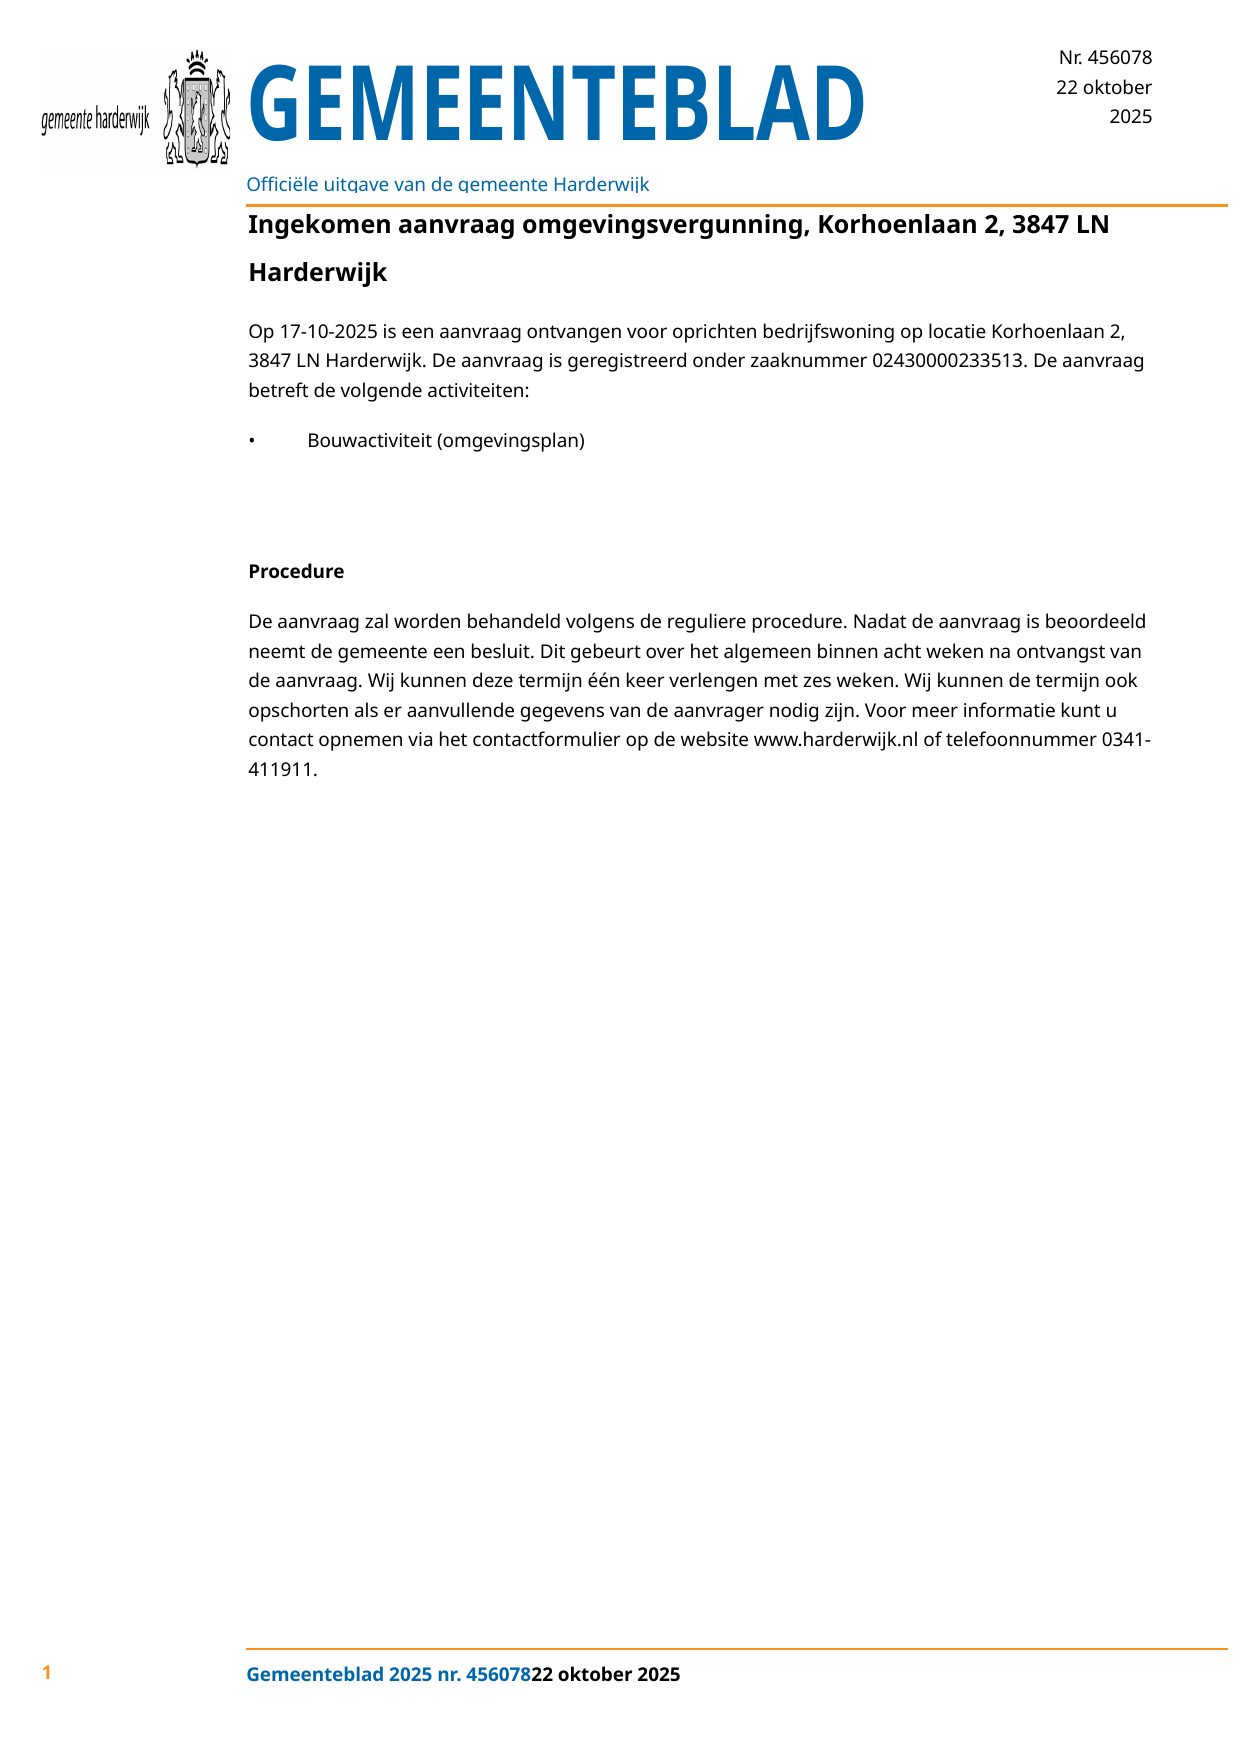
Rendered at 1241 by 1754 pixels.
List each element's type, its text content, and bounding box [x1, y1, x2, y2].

text Procedure [248, 558, 1152, 584]
text De aanvraag zal worden behandeld volgens de reguliere procedure. Nadat de aanvraag is beoordeeld neemt de gemeente een besluit. Dit gebeurt over het algemeen binnen acht weken na ontvangst van de aanvraag. Wij kunnen deze termijn één keer verlengen met zes weken. Wij kunnen de termijn ook opschorten als er aanvullende gegevens van de aanvrager nodig zijn. Voor meer informatie kunt u contact opnemen via het contactformulier op de website www.harderwijk.nl of telefoonnummer 0341-411911. [248, 608, 1152, 782]
text Op 17-10-2025 is een aanvraag ontvangen voor oprichten bedrijfswoning op locatie Korhoenlaan 2, 3847 LN Harderwijk. De aanvraag is geregistreerd onder zaaknummer 02430000233513. De aanvraag betreft de volgende activiteiten: [248, 318, 1152, 403]
picture [41, 47, 231, 172]
list Bouwactiviteit (omgevingsplan) [248, 427, 1152, 453]
text Ingekomen aanvraag omgevingsvergunning, Korhoenlaan 2, 3847 LN Harderwijk [248, 207, 1152, 288]
